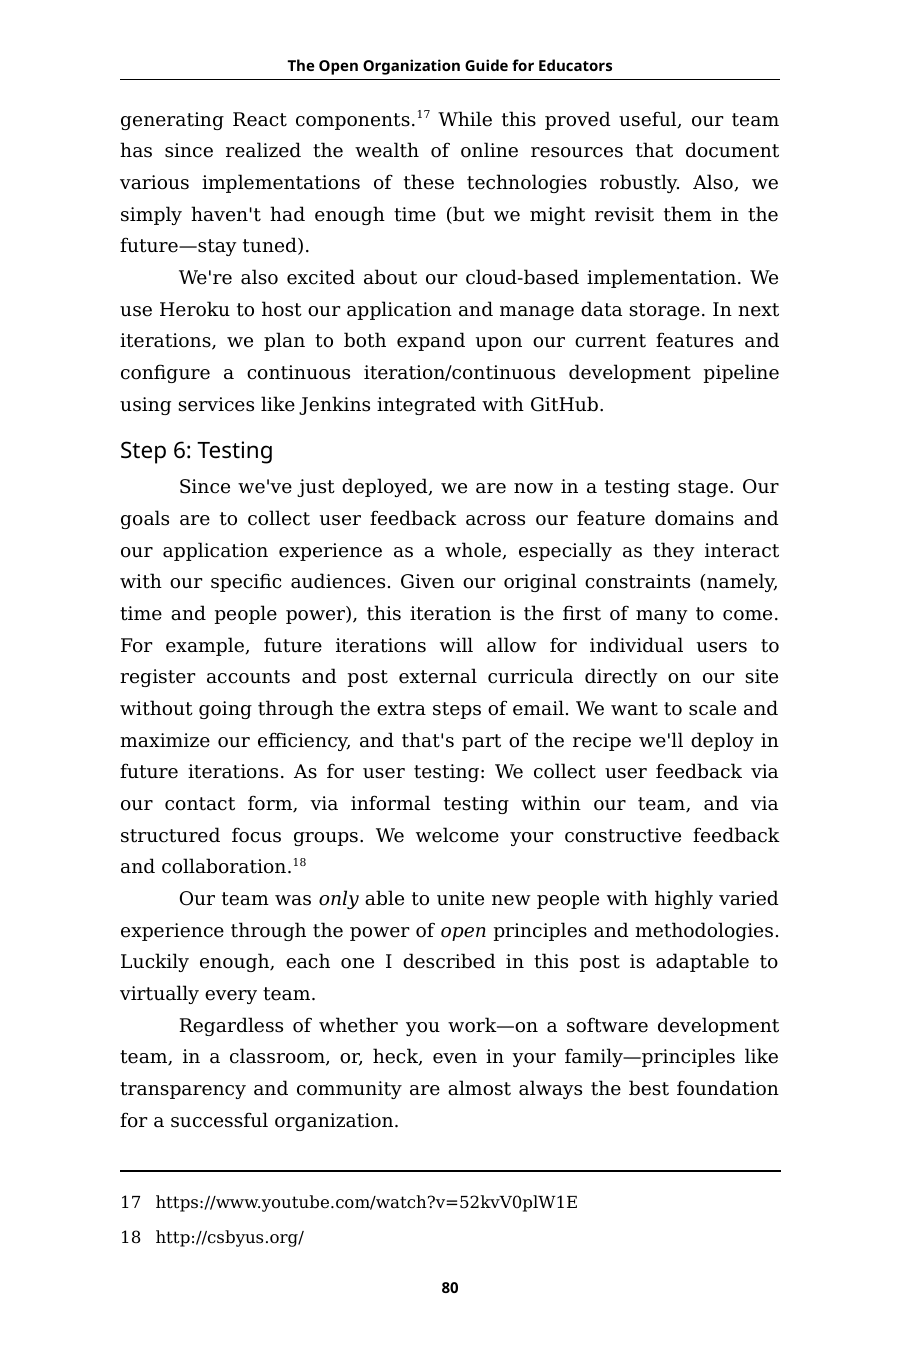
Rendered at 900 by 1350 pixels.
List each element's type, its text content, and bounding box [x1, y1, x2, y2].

text Regardless of whether you work—on a software development team, in a classroom, or, heck, even in your family—principles like transparency and community are almost always the best foundation for a successful organization. [120, 1015, 780, 1132]
text Our team was only able to unite new people with highly varied experience through the power of open principles and methodologies. Luckily enough, each one I described in this post is adaptable to virtually every team. [120, 888, 780, 1005]
text generating React components. While this proved useful, our team has since realized the wealth of online resources that document various implementations of these technologies robustly. Also, we simply haven't had enough time (but we might revisit them in the future—stay tuned). [120, 109, 780, 257]
text https://www.youtube.com/watch?v=52kvV0plW1E [120, 1193, 780, 1213]
text http://csbyus.org/ [120, 1228, 780, 1247]
text Since we've just deployed, we are now in a testing stage. Our goals are to collect user feedback across our feature domains and our application experience as a whole, especially as they interact with our specific audiences. Given our original constraints (namely, time and people power), this iteration is the first of many to come. For example, future iterations will allow for individual users to register accounts and post external curricula directly on our site without going through the extra steps of email. We want to scale and maximize our efficiency, and that's part of the recipe we'll deploy in future iterations. As for user testing: We collect user feedback via our contact form, via informal testing within our team, and via structured focus groups. We welcome your constructive feedback and collaboration. [120, 476, 780, 878]
text We're also excited about our cloud-based implementation. We use Heroku to host our application and manage data storage. In next iterations, we plan to both expand upon our current features and configure a continuous iteration/continuous development pipeline using services like Jenkins integrated with GitHub. [120, 267, 780, 416]
subtitle Step 6: Testing [120, 438, 780, 464]
